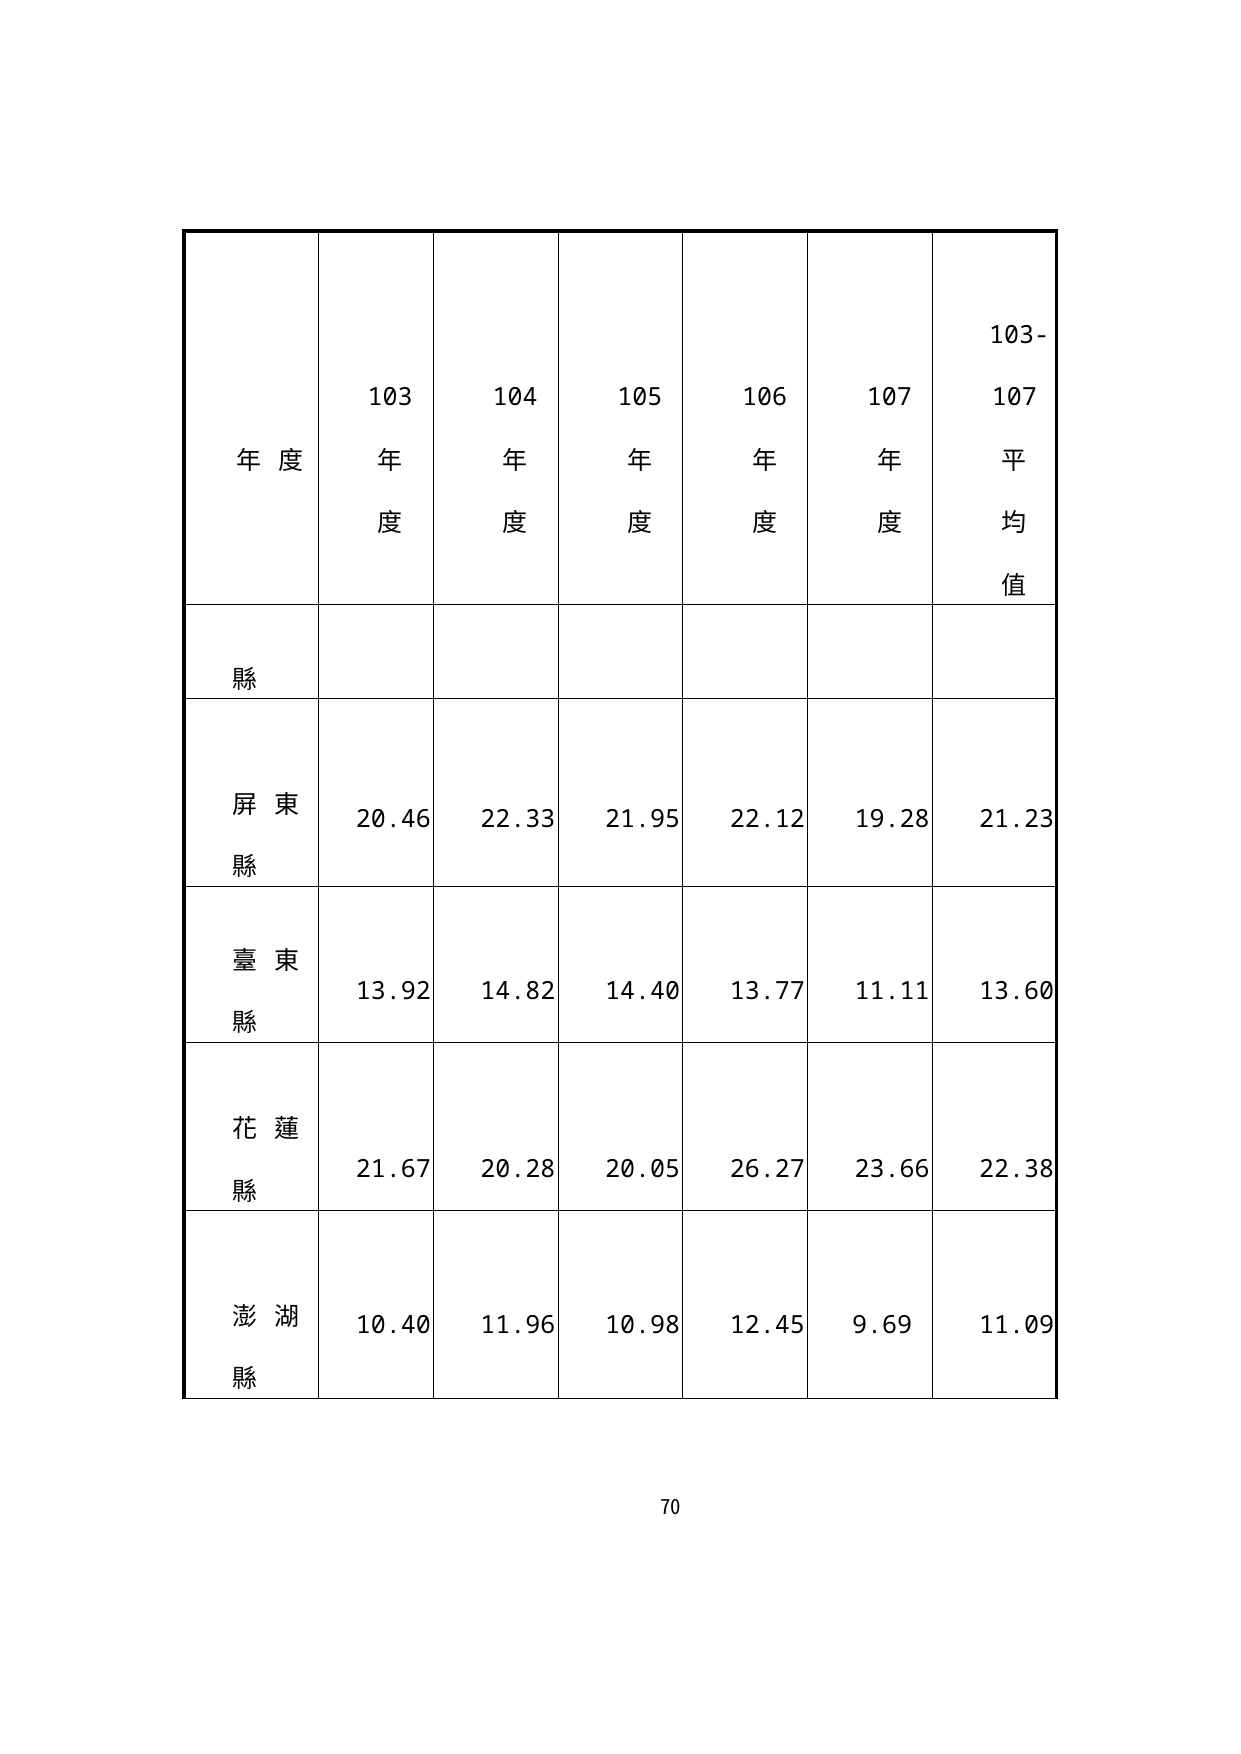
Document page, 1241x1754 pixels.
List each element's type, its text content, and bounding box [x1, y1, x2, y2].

table_cell 10.40 [319, 1211, 433, 1398]
table_cell 22.33 [434, 699, 558, 886]
table_cell 22.12 [683, 699, 807, 886]
table_cell [559, 605, 682, 698]
table_header 年度 [186, 233, 318, 604]
table_cell 澎湖縣 [186, 1211, 318, 1398]
table_cell 縣 [186, 605, 318, 698]
table_cell [319, 605, 433, 698]
table_header 103年度 [319, 233, 433, 604]
table_cell 20.05 [559, 1043, 682, 1210]
table_cell 11.09 [933, 1211, 1055, 1398]
table_cell 14.82 [434, 887, 558, 1042]
table_header 105年度 [559, 233, 682, 604]
table_cell [808, 605, 932, 698]
table_cell [933, 605, 1055, 698]
table_cell 9.69 [808, 1211, 932, 1398]
table_cell 13.77 [683, 887, 807, 1042]
table_header 106年度 [683, 233, 807, 604]
table_header 107年度 [808, 233, 932, 604]
table_cell 10.98 [559, 1211, 682, 1398]
table_cell 20.46 [319, 699, 433, 886]
table_cell 26.27 [683, 1043, 807, 1210]
table_cell 19.28 [808, 699, 932, 886]
table_cell 臺東縣 [186, 887, 318, 1042]
table_cell 13.60 [933, 887, 1055, 1042]
table_cell 20.28 [434, 1043, 558, 1210]
table_cell 屏東縣 [186, 699, 318, 886]
table_cell 花蓮縣 [186, 1043, 318, 1210]
table_cell 21.95 [559, 699, 682, 886]
table_cell 21.23 [933, 699, 1055, 886]
table_cell 21.67 [319, 1043, 433, 1210]
table_cell 13.92 [319, 887, 433, 1042]
table_cell 22.38 [933, 1043, 1055, 1210]
table_header 104年度 [434, 233, 558, 604]
table_cell [434, 605, 558, 698]
table_header 103-107 平均值 [933, 233, 1055, 604]
table_cell 12.45 [683, 1211, 807, 1398]
table_cell 23.66 [808, 1043, 932, 1210]
table_cell [683, 605, 807, 698]
table_cell 11.96 [434, 1211, 558, 1398]
table_cell 11.11 [808, 887, 932, 1042]
table_cell 14.40 [559, 887, 682, 1042]
